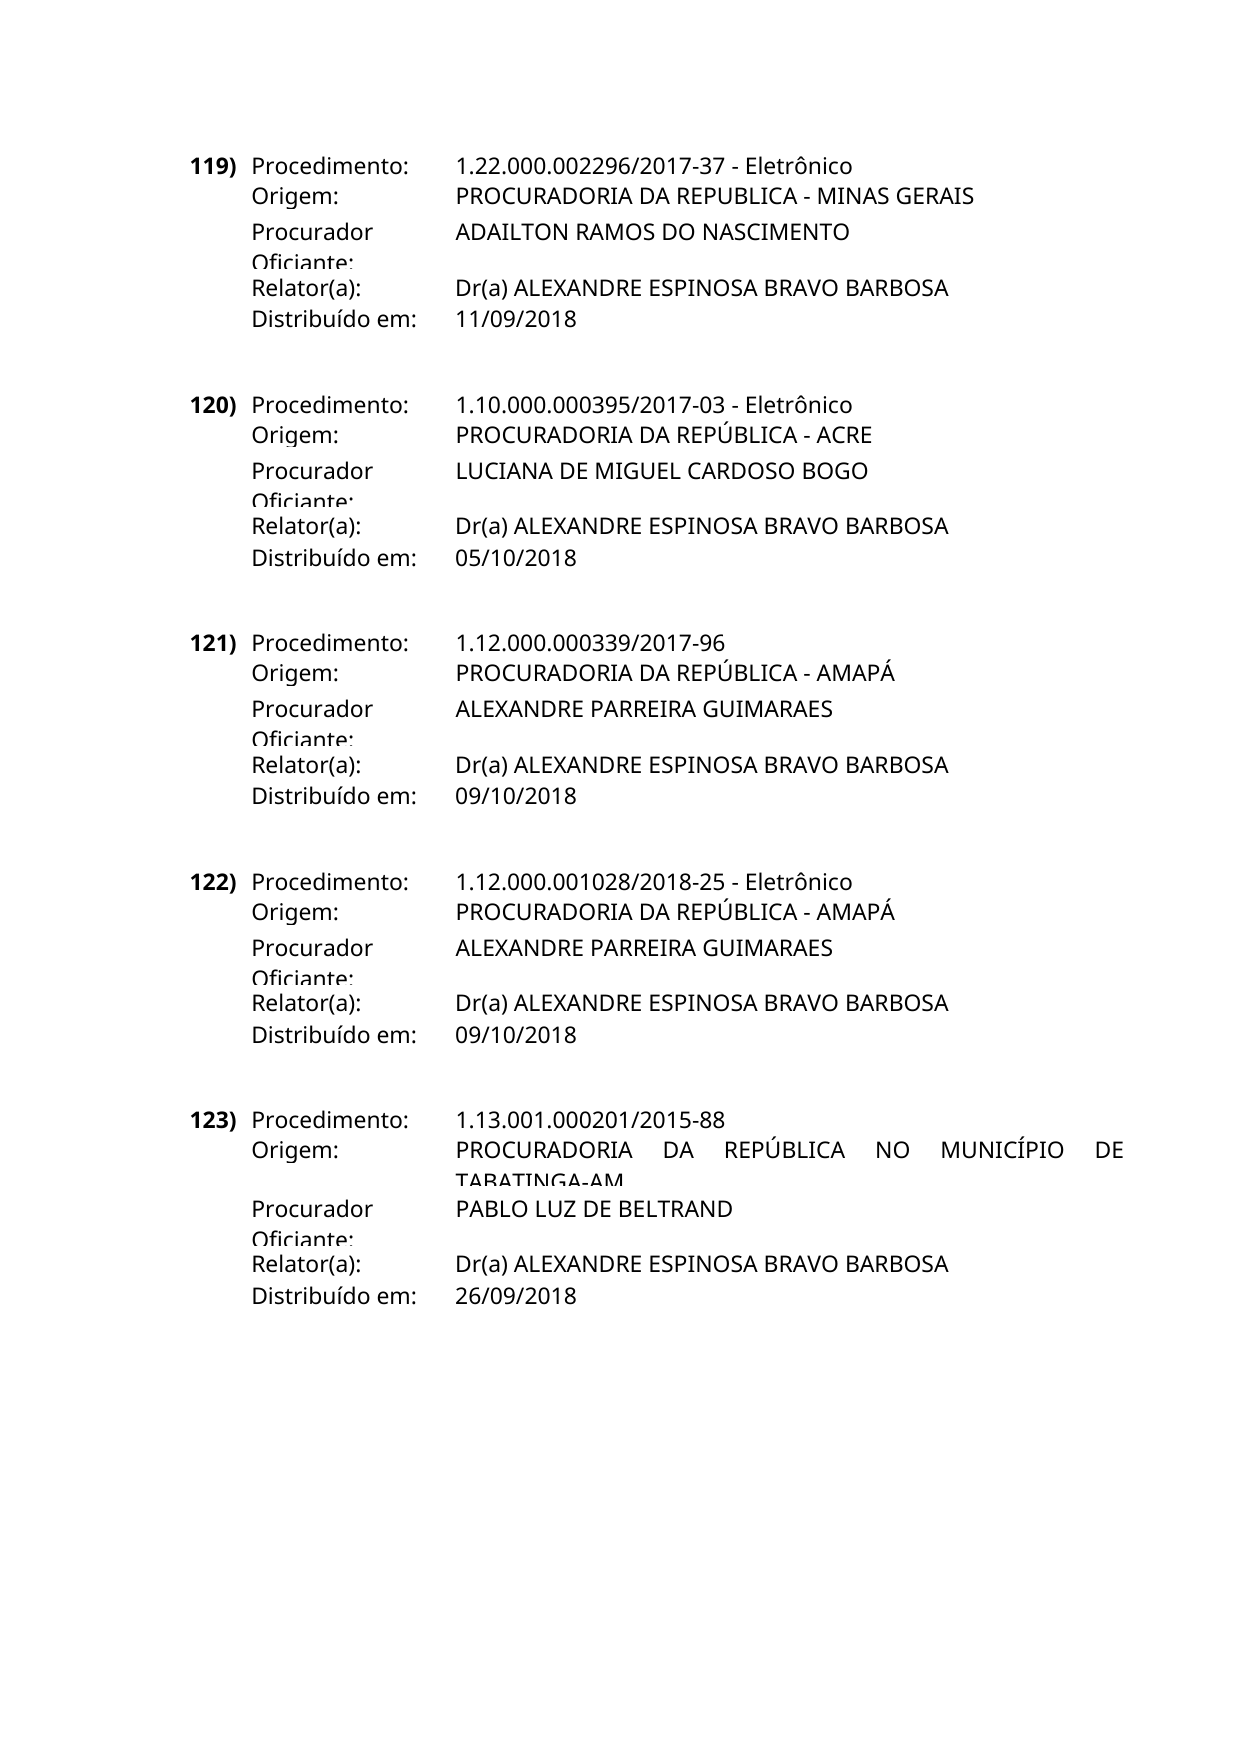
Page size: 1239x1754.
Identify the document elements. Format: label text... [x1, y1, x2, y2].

table_cell [0, 150, 189, 178]
table_cell [0, 866, 189, 894]
table_cell [189, 1185, 251, 1193]
table_cell [1125, 542, 1239, 572]
table_cell [189, 1163, 251, 1185]
table_cell [1125, 1019, 1239, 1049]
table_cell [1125, 686, 1239, 693]
table_header Distribuído em: [251, 542, 455, 570]
table_cell Origem: [251, 896, 455, 924]
table_cell [0, 1049, 189, 1104]
table_cell [1125, 627, 1239, 656]
table_cell [1125, 150, 1239, 178]
table_header Distribuído em: [251, 1019, 455, 1047]
table_cell [1125, 455, 1239, 506]
table_cell PROCURADORIA DA REPÚBLICA NO MUNICÍPIO DE TABATINGA-AM [455, 1134, 1124, 1185]
table_cell [0, 303, 189, 333]
table_header Distribuído em: [251, 303, 455, 332]
table_cell [189, 272, 251, 302]
table_cell ALEXANDRE PARREIRA GUIMARAES [455, 693, 1124, 744]
table_cell [0, 209, 189, 216]
table_cell 1.22.000.002296/2017-37 - Eletrônico [455, 150, 1124, 178]
table_cell [189, 810, 251, 866]
table_cell Procurador Oficiante: [251, 216, 455, 268]
table_cell Origem: [251, 419, 455, 447]
table_cell PROCURADORIA DA REPÚBLICA - AMAPÁ [455, 657, 1124, 686]
table_cell [189, 1193, 251, 1244]
table_cell [189, 447, 251, 454]
table_header Relator(a): [251, 987, 455, 1016]
table_cell 123) [189, 1104, 251, 1133]
table_cell [189, 693, 251, 744]
table_cell [1125, 447, 1239, 454]
table_cell [0, 542, 189, 572]
table_cell Origem: [251, 657, 455, 686]
table_cell [0, 272, 189, 302]
table_cell [0, 686, 189, 693]
table_header 26/09/2018 [455, 1280, 1122, 1308]
table_cell [189, 209, 251, 216]
table_cell [189, 510, 251, 540]
table_cell Procedimento: [251, 389, 455, 417]
table_header [189, 0, 251, 150]
table_header Dr(a) ALEXANDRE ESPINOSA BRAVO BARBOSA [455, 272, 1122, 300]
table_cell [251, 209, 455, 216]
table_header Distribuído em: [251, 1280, 455, 1308]
table_cell [0, 987, 189, 1017]
table_cell [189, 542, 251, 572]
table_cell [0, 1019, 189, 1049]
table_cell [0, 810, 189, 866]
table_cell 120) [189, 389, 251, 417]
table_cell LUCIANA DE MIGUEL CARDOSO BOGO [455, 455, 1124, 506]
table_cell [1125, 272, 1239, 302]
table_cell [189, 572, 251, 627]
table_cell [0, 510, 189, 540]
table_cell PROCURADORIA DA REPÚBLICA - ACRE [455, 419, 1124, 447]
table_cell [0, 180, 189, 208]
table_cell [1125, 896, 1239, 924]
table_cell 122) [189, 866, 251, 894]
table_cell [0, 1134, 189, 1163]
table_cell [251, 1163, 455, 1185]
table_cell 1.10.000.000395/2017-03 - Eletrônico [455, 389, 1124, 417]
table_cell [1125, 1104, 1239, 1133]
table_cell [251, 1049, 455, 1104]
table_cell [1125, 1185, 1239, 1193]
table_header Relator(a): [251, 1248, 455, 1277]
table_cell [189, 686, 251, 693]
table_cell [189, 455, 251, 506]
table_cell [0, 419, 189, 447]
table_header 11/09/2018 [455, 303, 1122, 332]
table_cell [0, 932, 189, 983]
table_header Dr(a) ALEXANDRE ESPINOSA BRAVO BARBOSA [455, 1248, 1122, 1277]
table_cell [455, 810, 1124, 866]
table_cell [1125, 510, 1239, 540]
table_cell [0, 1193, 189, 1244]
table_header Dr(a) ALEXANDRE ESPINOSA BRAVO BARBOSA [455, 987, 1122, 1016]
table_cell [1125, 419, 1239, 447]
table_header [251, 0, 455, 150]
table_cell ADAILTON RAMOS DO NASCIMENTO [455, 216, 1124, 267]
table_cell [1125, 180, 1239, 208]
table_cell 1.12.000.000339/2017-96 [455, 627, 1124, 656]
table_header [455, 0, 1124, 150]
table_cell [1125, 693, 1239, 744]
table_cell 119) [189, 150, 251, 178]
table_cell [251, 924, 455, 932]
table_cell PROCURADORIA DA REPUBLICA - MINAS GERAIS [455, 180, 1124, 208]
table_cell [0, 455, 189, 506]
table_cell [0, 749, 189, 779]
table_cell [0, 1248, 189, 1278]
table_cell [455, 447, 1124, 454]
table_cell [1125, 572, 1239, 627]
table_cell PROCURADORIA DA REPÚBLICA - AMAPÁ [455, 896, 1124, 924]
table_cell [455, 572, 1124, 627]
table_cell [0, 657, 189, 686]
table_cell [251, 447, 455, 454]
table_cell [189, 180, 251, 208]
table_cell [189, 1280, 251, 1310]
table_header [1125, 0, 1239, 150]
table_cell [0, 780, 189, 810]
table_header Distribuído em: [251, 780, 455, 809]
table_cell ALEXANDRE PARREIRA GUIMARAES [455, 932, 1124, 983]
table_cell Procedimento: [251, 866, 455, 894]
table_cell [0, 1104, 189, 1133]
table_cell [1125, 866, 1239, 894]
table_cell [189, 333, 251, 388]
table_cell [1125, 389, 1239, 417]
table_cell [0, 572, 189, 627]
table_cell [0, 924, 189, 932]
table_cell [1125, 333, 1239, 388]
table_cell [1125, 1163, 1239, 1185]
table_cell [251, 810, 455, 866]
table_cell [1125, 749, 1239, 779]
table_cell [251, 686, 455, 693]
table_cell [1125, 932, 1239, 983]
table_header [0, 0, 189, 150]
table_cell [1125, 780, 1239, 810]
table_cell [1125, 1248, 1239, 1278]
table_cell [455, 1185, 1124, 1193]
table_cell [455, 686, 1124, 693]
table_cell [189, 303, 251, 333]
table_cell [1125, 1280, 1239, 1310]
table_cell [251, 333, 455, 388]
table_cell [189, 749, 251, 779]
table_cell [1125, 303, 1239, 333]
table_cell [1125, 1049, 1239, 1104]
table_header 09/10/2018 [455, 1019, 1122, 1047]
table_cell [455, 333, 1124, 388]
table_cell 1.13.001.000201/2015-88 [455, 1104, 1124, 1133]
table_cell [189, 896, 251, 924]
table_cell Procurador Oficiante: [251, 693, 455, 746]
table_cell PABLO LUZ DE BELTRAND [455, 1193, 1124, 1244]
table_cell Origem: [251, 180, 455, 208]
table_cell [189, 419, 251, 447]
table_header 05/10/2018 [455, 542, 1122, 570]
table_cell [1125, 810, 1239, 866]
table_cell [189, 1019, 251, 1049]
table_cell [251, 572, 455, 627]
table_cell [455, 924, 1124, 932]
table_header Relator(a): [251, 749, 455, 777]
table_cell [0, 896, 189, 924]
table_cell [189, 780, 251, 810]
table_cell [1125, 924, 1239, 932]
table_cell 121) [189, 627, 251, 656]
table_cell [1125, 1193, 1239, 1244]
table_cell [0, 389, 189, 417]
table_cell Procurador Oficiante: [251, 1193, 455, 1245]
table_cell [189, 216, 251, 267]
table_cell [189, 987, 251, 1017]
table_header Dr(a) ALEXANDRE ESPINOSA BRAVO BARBOSA [455, 749, 1122, 777]
table_cell Procurador Oficiante: [251, 455, 455, 507]
table_cell [189, 924, 251, 932]
table_cell [189, 1248, 251, 1278]
table_cell [0, 1163, 189, 1185]
table_cell [0, 1280, 189, 1310]
table_cell [1125, 209, 1239, 216]
table_cell [1125, 1134, 1239, 1163]
table_cell Procedimento: [251, 1104, 455, 1133]
table_cell [189, 1049, 251, 1104]
table_cell Procurador Oficiante: [251, 932, 455, 984]
table_cell [0, 333, 189, 388]
table_header Relator(a): [251, 272, 455, 300]
table_cell Procedimento: [251, 150, 455, 178]
table_cell [0, 1185, 189, 1193]
table_header 09/10/2018 [455, 780, 1122, 809]
table_cell [0, 447, 189, 454]
table_header Dr(a) ALEXANDRE ESPINOSA BRAVO BARBOSA [455, 510, 1122, 539]
table_cell Procedimento: [251, 627, 455, 656]
table_cell [455, 209, 1124, 216]
table_cell [1125, 216, 1239, 267]
table_cell [0, 627, 189, 656]
table_cell [189, 657, 251, 686]
table_cell [1125, 657, 1239, 686]
table_cell [0, 693, 189, 744]
table_cell [251, 1185, 455, 1193]
table_header Relator(a): [251, 510, 455, 539]
table_cell Origem: [251, 1134, 455, 1163]
table_cell [455, 1049, 1124, 1104]
table_cell 1.12.000.001028/2018-25 - Eletrônico [455, 866, 1124, 894]
table_cell [1125, 987, 1239, 1017]
table_cell [0, 216, 189, 267]
table_cell [189, 1134, 251, 1163]
table_cell [189, 932, 251, 983]
